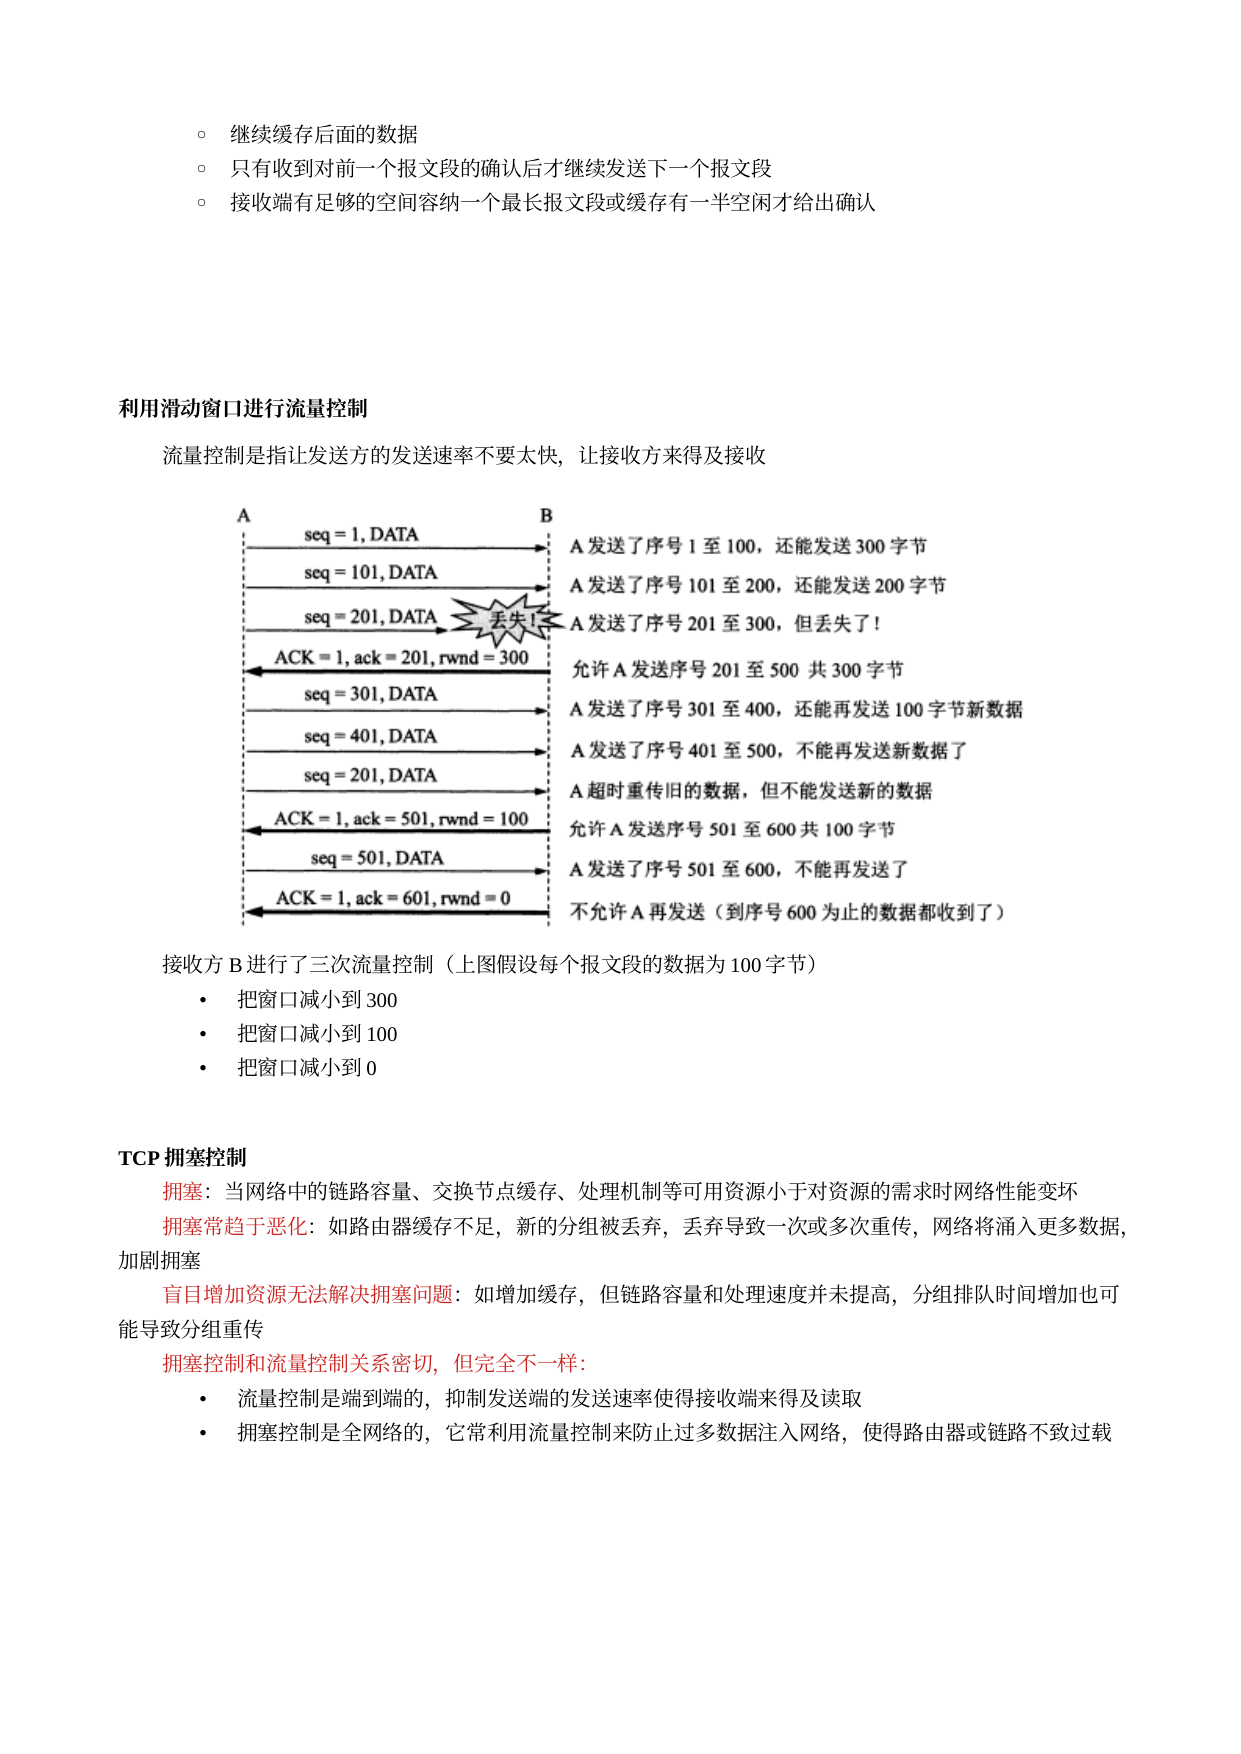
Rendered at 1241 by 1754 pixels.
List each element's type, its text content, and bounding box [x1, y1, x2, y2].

list 继续缓存后面的数据 [193, 118, 1122, 148]
picture [199, 493, 1042, 939]
text TCP拥塞控制 [118, 1141, 1122, 1171]
text 利用滑动窗口进行流量控制 [118, 393, 1122, 423]
text 拥塞：当网络中的链路容量、交换节点缓存、处理机制等可用资源小于对资源的需求时网络性能变坏 [118, 1176, 1122, 1206]
list 接收端有足够的空间容纳一个最长报文段或缓存有一半空闲才给出确认 [193, 187, 1122, 217]
list 只有收到对前一个报文段的确认后才继续发送下一个报文段 [193, 152, 1122, 182]
list 把窗口减小到0 [199, 1052, 1122, 1082]
text 接收方B进行了三次流量控制（上图假设每个报文段的数据为100字节） [118, 949, 1122, 978]
list 拥塞控制是全网络的，它常利用流量控制来防止过多数据注入网络，使得路由器或链路不致过载 [199, 1416, 1122, 1446]
text 盲目增加资源无法解决拥塞问题：如增加缓存，但链路容量和处理速度并未提高，分组排队时间增加也可能导致分组重传 [118, 1279, 1122, 1343]
list 把窗口减小到100 [199, 1017, 1122, 1047]
list 把窗口减小到300 [199, 983, 1122, 1013]
text 流量控制是指让发送方的发送速率不要太快，让接收方来得及接收 [118, 439, 1122, 469]
text 拥塞控制和流量控制关系密切，但完全不一样： [118, 1348, 1122, 1377]
text 拥塞常趋于恶化：如路由器缓存不足，新的分组被丢弃，丢弃导致一次或多次重传，网络将涌入更多数据，加剧拥塞 [118, 1210, 1122, 1274]
list 流量控制是端到端的，抑制发送端的发送速率使得接收端来得及读取 [199, 1382, 1122, 1412]
